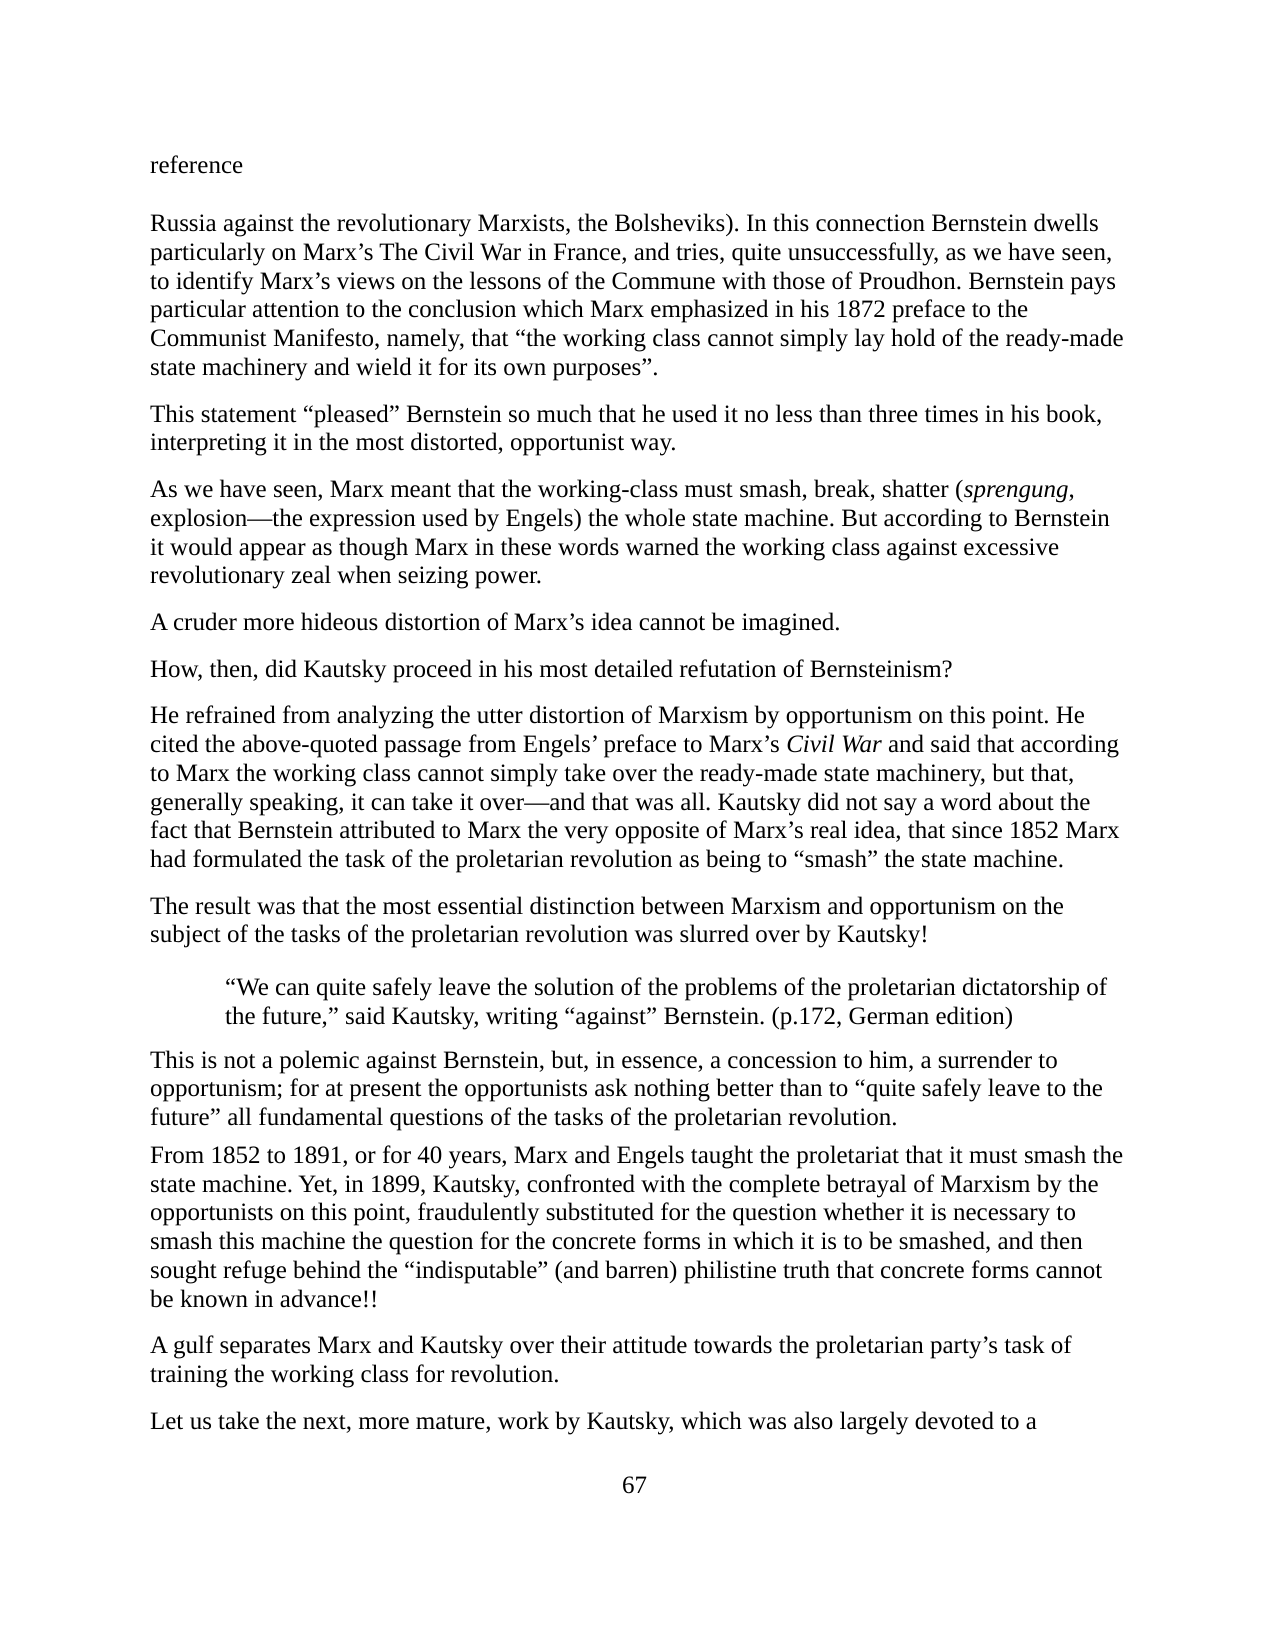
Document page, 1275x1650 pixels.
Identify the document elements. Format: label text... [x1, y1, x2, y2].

text He refrained from analyzing the utter distortion of Marxism by opportunism on this point. He cited the above-quoted passage from Engels’ preface to Marx’s Civil War and said that according to Marx the working class cannot simply take over the ready-made state machinery, but that, generally speaking, it can take it over—and that was all. Kautsky did not say a word about the fact that Bernstein attributed to Marx the very opposite of Marx’s real idea, that since 1852 Marx had formulated the task of the proletarian revolution as being to “smash” the state machine. [150, 700, 1125, 873]
text This statement “pleased” Bernstein so much that he used it no less than three times in his book, interpreting it in the most distorted, opportunist way. [150, 399, 1125, 456]
text Russia against the revolutionary Marxists, the Bolsheviks). In this connection Bernstein dwells particularly on Marx’s The Civil War in France, and tries, quite unsuccessfully, as we have seen, to identify Marx’s views on the lessons of the Commune with those of Proudhon. Bernstein pays particular attention to the conclusion which Marx emphasized in his 1872 preface to the Communist Manifesto, namely, that “the working class cannot simply lay hold of the ready-made state machinery and wield it for its own purposes”. [150, 208, 1125, 381]
text Let us take the next, more mature, work by Kautsky, which was also largely devoted to a [150, 1406, 1125, 1434]
text The result was that the most essential distinction between Marxism and opportunism on the subject of the tasks of the proletarian revolution was slurred over by Kautsky! [150, 891, 1125, 948]
text As we have seen, Marx meant that the working-class must smash, break, shatter (sprengung, explosion—the expression used by Engels) the whole state machine. But according to Bernstein it would appear as though Marx in these words warned the working class against excessive revolutionary zeal when seizing power. [150, 474, 1125, 589]
text This is not a polemic against Bernstein, but, in essence, a concession to him, a surrender to opportunism; for at present the opportunists ask nothing better than to “quite safely leave to the future” all fundamental questions of the tasks of the proletarian revolution. [150, 1045, 1125, 1131]
text From 1852 to 1891, or for 40 years, Marx and Engels taught the proletariat that it must smash the state machine. Yet, in 1899, Kautsky, confronted with the complete betrayal of Marxism by the opportunists on this point, fraudulently substituted for the question whether it is necessary to smash this machine the question for the concrete forms in which it is to be smashed, and then sought refuge behind the “indisputable” (and barren) philistine truth that concrete forms cannot be known in advance!! [150, 1140, 1125, 1312]
text How, then, did Kautsky proceed in his most detailed refutation of Bernsteinism? [150, 654, 1125, 682]
text “We can quite safely leave the solution of the problems of the proletarian dictatorship of the future,” said Kautsky, writing “against” Bernstein. (p.172, German edition) [225, 972, 1125, 1030]
text A cruder more hideous distortion of Marx’s idea cannot be imagined. [150, 607, 1125, 636]
text A gulf separates Marx and Kautsky over their attitude towards the proletarian party’s task of training the working class for revolution. [150, 1330, 1125, 1388]
